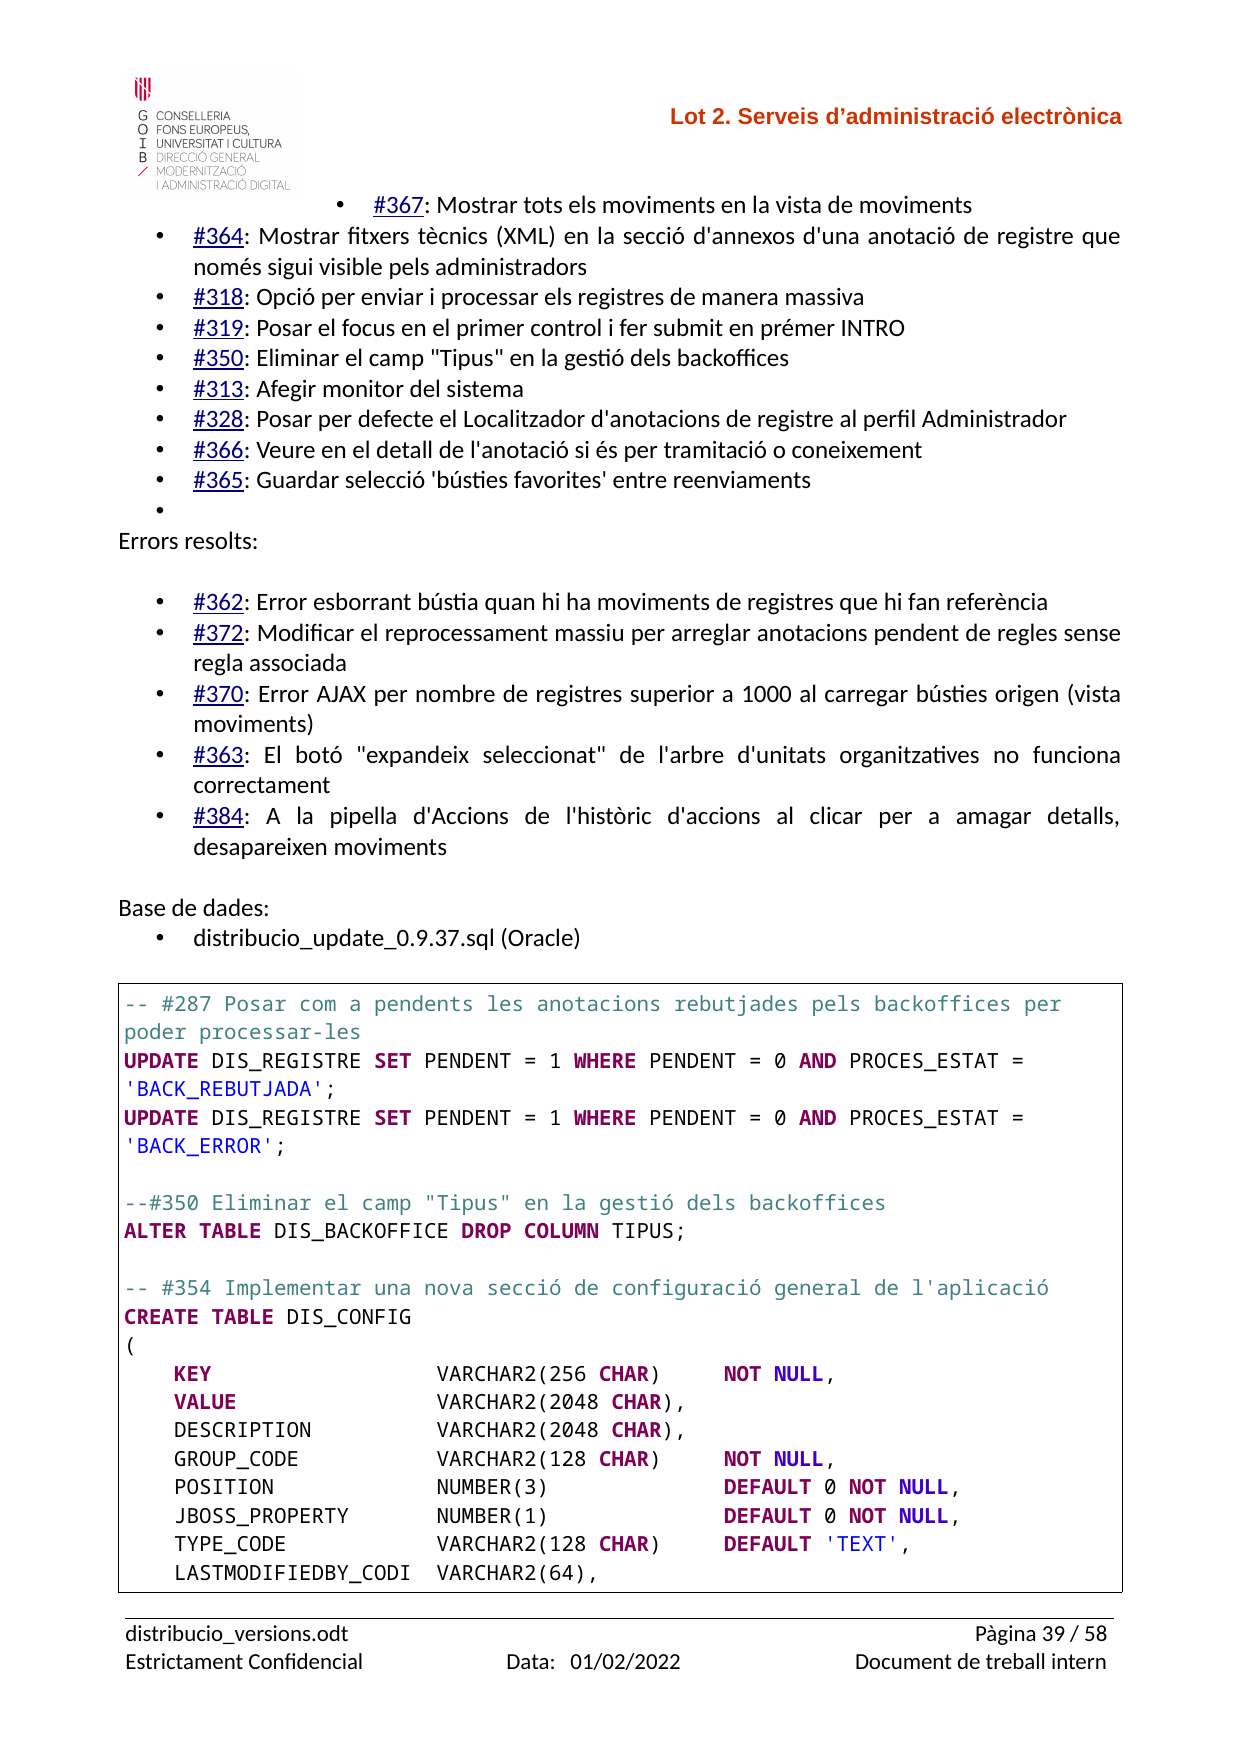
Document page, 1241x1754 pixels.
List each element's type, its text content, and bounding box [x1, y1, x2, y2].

list #384: A la pipella d'Accions de l'històric d'accions al clicar per a amagar detalls, desapareixen moviments [156, 800, 1122, 861]
list #364: Mostrar fitxers tècnics (XML) en la secció d'annexos d'una anotació de registre que només sigui visible pels administradors [156, 220, 1122, 281]
list #362: Error esborrant bústia quan hi ha moviments de registres que hi fan referència [156, 586, 1122, 617]
list #370: Error AJAX per nombre de registres superior a 1000 al carregar bústies origen (vista moviments) [156, 678, 1122, 739]
list #372: Modificar el reprocessament massiu per arreglar anotacions pendent de regles sense regla associada [156, 617, 1122, 678]
list #366: Veure en el detall de l'anotació si és per tramitació o coneixement [156, 434, 1122, 464]
text Errors resolts: [118, 525, 1122, 556]
list #363: El botó "expandeix seleccionat" de l'arbre d'unitats organitzatives no funciona correctament [156, 739, 1122, 800]
list #319: Posar el focus en el primer control i fer submit en prémer INTRO [156, 312, 1122, 342]
list #318: Opció per enviar i processar els registres de manera massiva [156, 281, 1122, 312]
table_header -- #287 Posar com a pendents les anotacions rebutjades pels backoffices per poder processar-les UPDATE DIS_REGISTRE SET PENDENT = 1 WHERE PENDENT = 0 AND PROCES_ESTAT = 'BACK_REBUTJADA'; UPDATE DIS_REGISTRE SET PENDENT = 1 WHERE PENDENT = 0 AND PROCES_ESTAT = 'BACK_ERROR'; --#350 Eliminar el camp "Tipus" en la gestió dels backoffices ALTER TABLE DIS_BACKOFFICE DROP COLUMN TIPUS; -- #354 Implementar una nova secció de configuració general de l'aplicació CREATE TABLE DIS_CONFIG ( KEY VARCHAR2(256 CHAR) NOT NULL, VALUE VARCHAR2(2048 CHAR), DESCRIPTION VARCHAR2(2048 CHAR), GROUP_CODE VARCHAR2(128 CHAR) NOT NULL, POSITION NUMBER(3) DEFAULT 0 NOT NULL, JBOSS_PROPERTY NUMBER(1) DEFAULT 0 NOT NULL, TYPE_CODE VARCHAR2(128 CHAR) DEFAULT 'TEXT', LASTMODIFIEDBY_CODI VARCHAR2(64), [119, 984, 1122, 1592]
list distribucio_update_0.9.37.sql (Oracle) [156, 922, 1122, 953]
list #350: Eliminar el camp "Tipus" en la gestió dels backoffices [156, 342, 1122, 373]
list #365: Guardar selecció 'bústies favorites' entre reenviaments [156, 464, 1122, 495]
picture [126, 70, 299, 197]
list #313: Afegir monitor del sistema [156, 373, 1122, 403]
list #367: Mostrar tots els moviments en la vista de moviments [156, 190, 1122, 220]
text Base de dades: [118, 892, 1122, 922]
list #328: Posar per defecte el Localitzador d'anotacions de registre al perfil Administrador [156, 403, 1122, 434]
